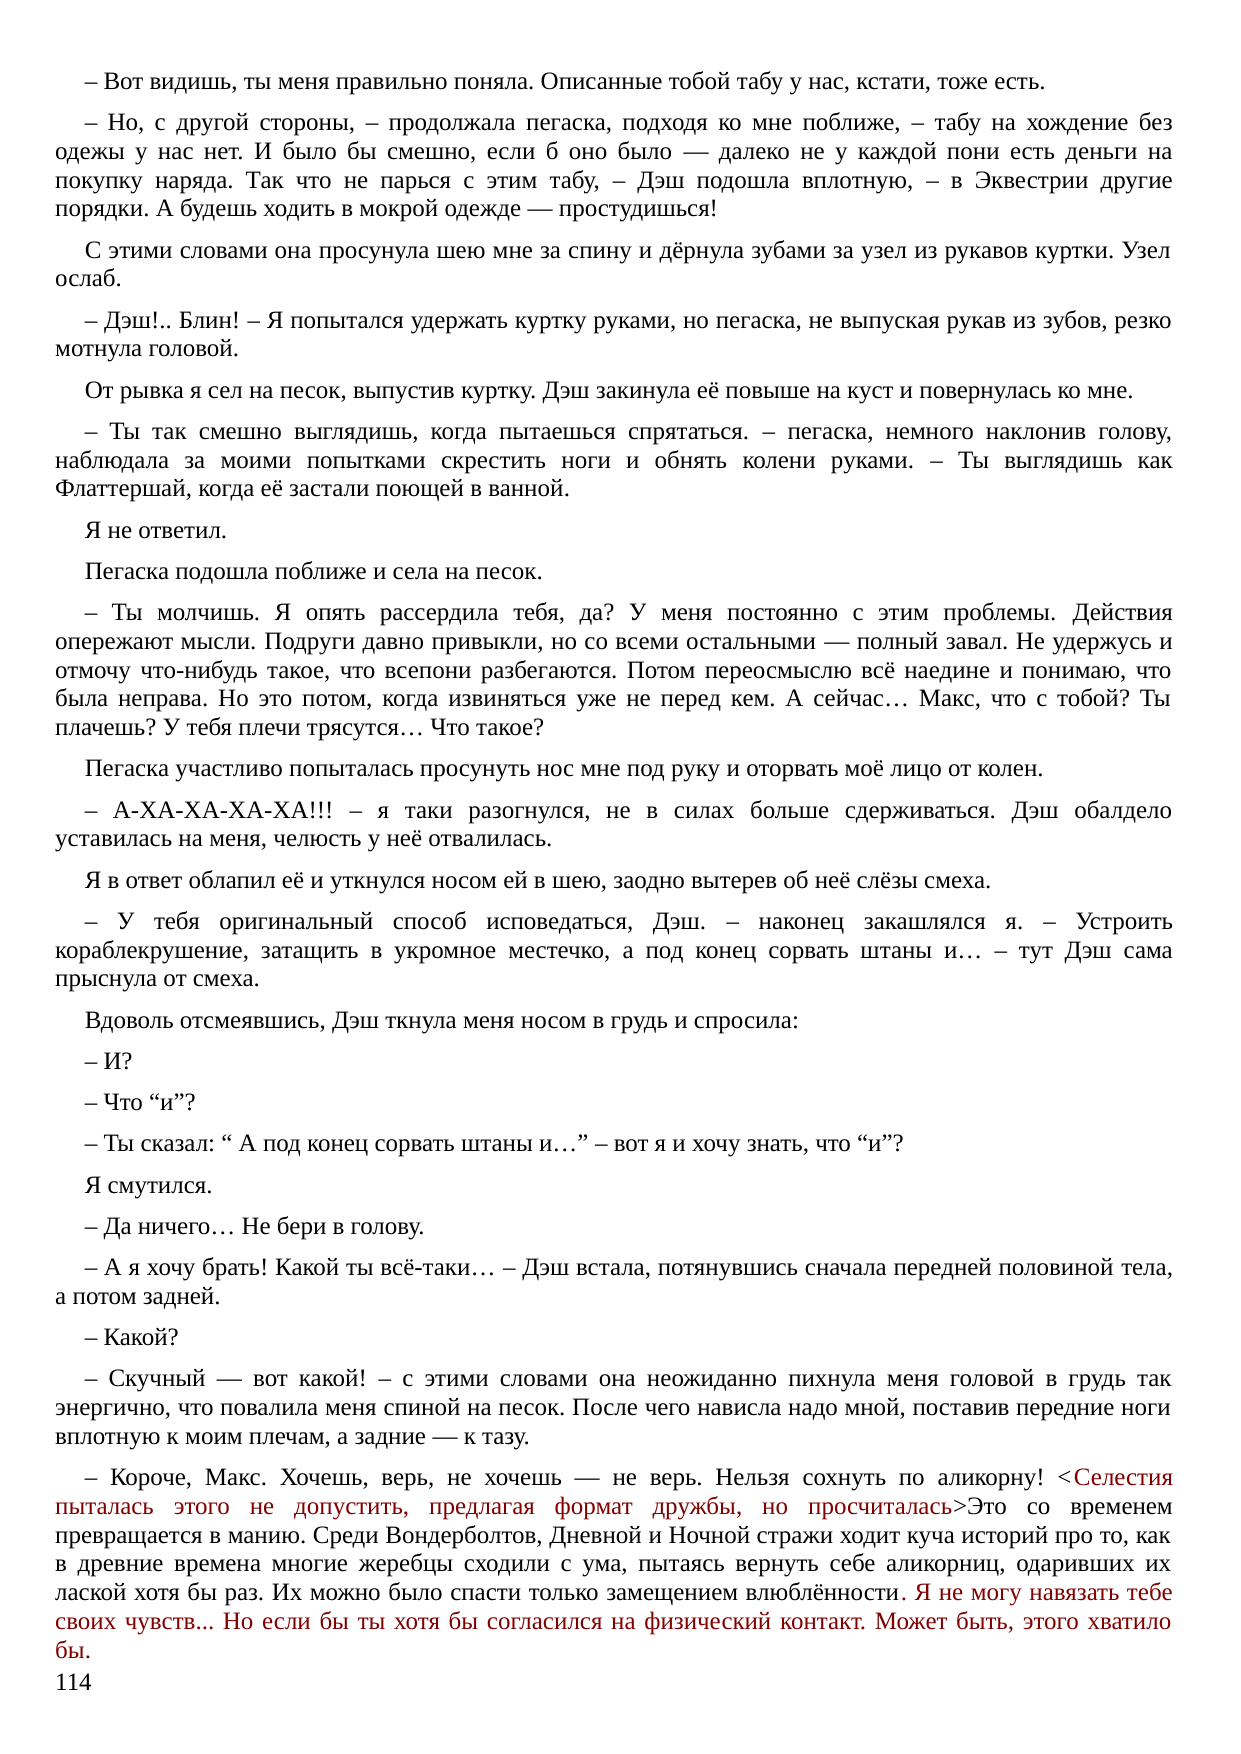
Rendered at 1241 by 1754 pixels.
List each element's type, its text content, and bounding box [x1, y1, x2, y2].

text – Да ничего… Не бери в голову. [55, 1211, 1173, 1240]
text С этими словами она просунула шею мне за спину и дёрнула зубами за узел из рукавов куртки. Узел ослаб. [55, 235, 1173, 292]
text – Что “и”? [55, 1087, 1173, 1116]
text – Дэш!.. Блин! – Я попытался удержать куртку руками, но пегаска, не выпуская рукав из зубов, резко мотнула головой. [55, 305, 1173, 362]
text Вдоволь отсмеявшись, Дэш ткнула меня носом в грудь и спросила: [55, 1005, 1173, 1033]
text От рывка я сел на песок, выпустив куртку. Дэш закинула её повыше на куст и повернулась ко мне. [55, 375, 1173, 403]
text – А-ХА-ХА-ХА-ХА!!! – я таки разогнулся, не в силах больше сдерживаться. Дэш обалдело уставилась на меня, челюсть у неё отвалилась. [55, 795, 1173, 852]
text – Вот видишь, ты меня правильно поняла. Описанные тобой табу у нас, кстати, тоже есть. [55, 66, 1173, 95]
text – А я хочу брать! Какой ты всё-таки… – Дэш встала, потянувшись сначала передней половиной тела, а потом задней. [55, 1252, 1173, 1310]
text – Скучный — вот какой! – с этими словами она неожиданно пихнула меня головой в грудь так энергично, что повалила меня спиной на песок. После чего нависла надо мной, поставив передние ноги вплотную к моим плечам, а задние — к тазу. [55, 1363, 1173, 1450]
text – Ты так смешно выглядишь, когда пытаешься спрятаться. – пегаска, немного наклонив голову, наблюдала за моими попытками скрестить ноги и обнять колени руками. – Ты выглядишь как Флаттершай, когда её застали поющей в ванной. [55, 416, 1173, 502]
text – У тебя оригинальный способ исповедаться, Дэш. – наконец закашлялся я. – Устроить кораблекрушение, затащить в укромное местечко, а под конец сорвать штаны и… – тут Дэш сама прыснула от смеха. [55, 906, 1173, 992]
text – Какой? [55, 1322, 1173, 1351]
text Я смутился. [55, 1170, 1173, 1198]
text – Но, с другой стороны, – продолжала пегаска, подходя ко мне поближе, – табу на хождение без одежы у нас нет. И было бы смешно, если б оно было — далеко не у каждой пони есть деньги на покупку наряда. Так что не парься с этим табу, – Дэш подошла вплотную, – в Эквестрии другие порядки. А будешь ходить в мокрой одежде — простудишься! [55, 107, 1173, 222]
text – Короче, Макс. Хочешь, верь, не хочешь — не верь. Нельзя сохнуть по аликорну! <Селестия пыталась этого не допустить, предлагая формат дружбы, но просчиталась>Это со временем превращается в манию. Среди Вондерболтов, Дневной и Ночной стражи ходит куча историй про то, как в древние времена многие жеребцы сходили с ума, пытаясь вернуть себе аликорниц, одаривших их лаской хотя бы раз. Их можно было спасти только замещением влюблённости. Я не могу навязать тебе своих чувств... Но если бы ты хотя бы согласился на физический контакт. Может быть, этого хватило бы. [55, 1462, 1173, 1663]
text Я в ответ облапил её и уткнулся носом ей в шею, заодно вытерев об неё слёзы смеха. [55, 865, 1173, 893]
text – Ты сказал: “ А под конец сорвать штаны и…” – вот я и хочу знать, что “и”? [55, 1128, 1173, 1157]
text – Ты молчишь. Я опять рассердила тебя, да? У меня постоянно с этим проблемы. Действия опережают мысли. Подруги давно привыкли, но со всеми остальными — полный завал. Не удержусь и отмочу что-нибудь такое, что всепони разбегаются. Потом переосмыслю всё наедине и понимаю, что была неправа. Но это потом, когда извиняться уже не перед кем. А сейчас… Макс, что с тобой? Ты плачешь? У тебя плечи трясутся… Что такое? [55, 597, 1173, 741]
text Я не ответил. [55, 515, 1173, 543]
text – И? [55, 1046, 1173, 1075]
text Пегаска участливо попыталась просунуть нос мне под руку и оторвать моё лицо от колен. [55, 753, 1173, 782]
text Пегаска подошла поближе и села на песок. [55, 556, 1173, 585]
